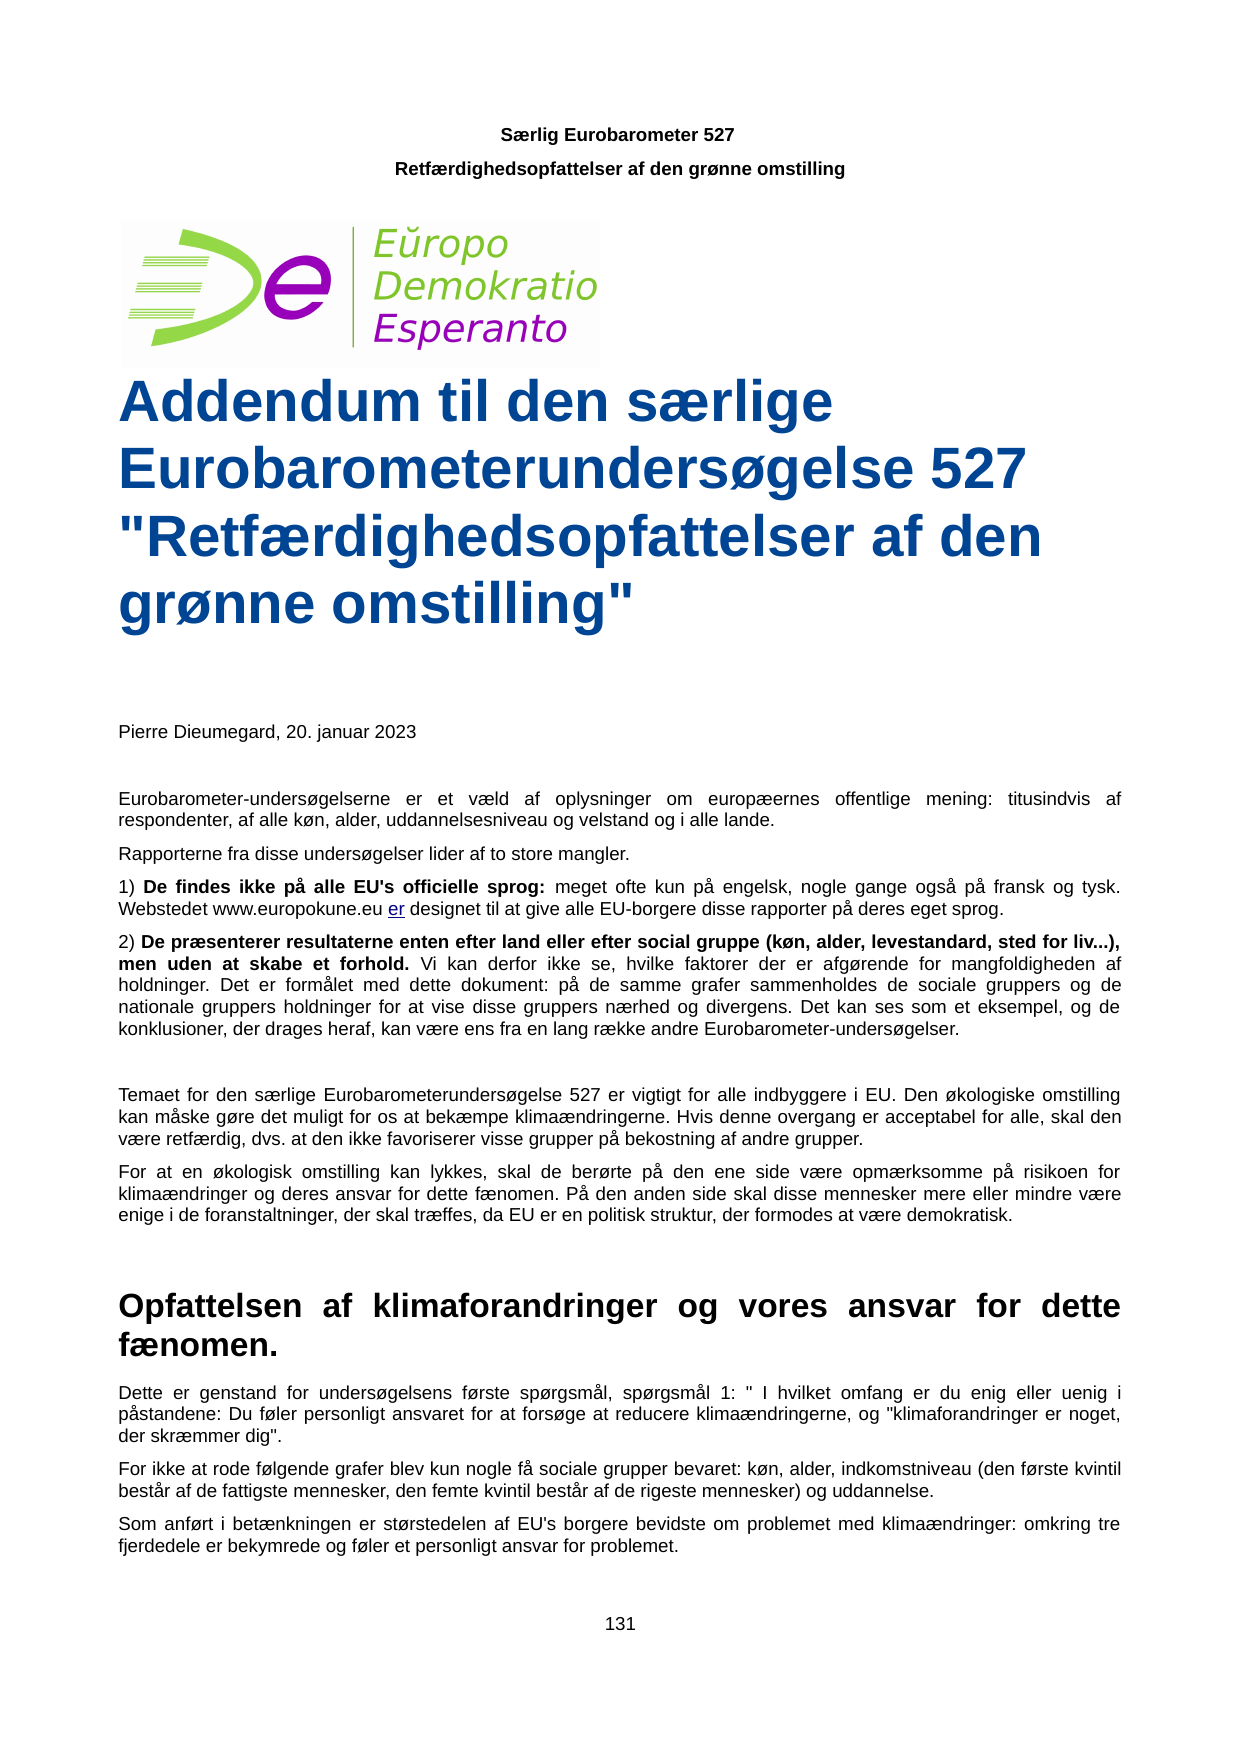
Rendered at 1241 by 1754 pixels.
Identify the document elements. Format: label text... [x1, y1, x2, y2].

text Som anført i betænkningen er størstedelen af EU's borgere bevidste om problemet med klimaændringer: omkring tre fjerdedele er bekymrede og føler et personligt ansvar for problemet. [118, 1513, 1122, 1556]
text Rapporterne fra disse undersøgelser lider af to store mangler. [118, 843, 1122, 864]
picture [121, 220, 601, 368]
text Eurobarometer-undersøgelserne er et væld af oplysninger om europæernes offentlige mening: titusindvis af respondenter, af alle køn, alder, uddannelsesniveau og velstand og i alle lande. [118, 788, 1122, 831]
text 1) De findes ikke på alle EU's officielle sprog: meget ofte kun på engelsk, nogle gange også på fransk og tysk. Webstedet www.europokune.eu er designet til at give alle EU-borgere disse rapporter på deres eget sprog. [118, 876, 1122, 919]
text Pierre Dieumegard, 20. januar 2023 [118, 721, 1122, 742]
text 2) De præsenterer resultaterne enten efter land eller efter social gruppe (køn, alder, levestandard, sted for liv...), men uden at skabe et forhold. Vi kan derfor ikke se, hvilke faktorer der er afgørende for mangfoldigheden af holdninger. Det er formålet med dette dokument: på de samme grafer sammenholdes de sociale gruppers og de nationale gruppers holdninger for at vise disse gruppers nærhed og divergens. Det kan ses som et eksempel, og de konklusioner, der drages heraf, kan være ens fra en lang række andre Eurobarometer-undersøgelser. [118, 931, 1122, 1039]
text Temaet for den særlige Eurobarometerundersøgelse 527 er vigtigt for alle indbyggere i EU. Den økologiske omstilling kan måske gøre det muligt for os at bekæmpe klimaændringerne. Hvis denne overgang er acceptabel for alle, skal den være retfærdig, dvs. at den ikke favoriserer visse grupper på bekostning af andre grupper. [118, 1084, 1122, 1149]
text For ikke at rode følgende grafer blev kun nogle få sociale grupper bevaret: køn, alder, indkomstniveau (den første kvintil består af de fattigste mennesker, den femte kvintil består af de rigeste mennesker) og uddannelse. [118, 1458, 1122, 1501]
subtitle Addendum til den særlige Eurobarometerundersøgelse 527 "Retfærdighedsopfattelser af den grønne omstilling" [118, 233, 1122, 636]
subtitle Opfattelsen af klimaforandringer og vores ansvar for dette fænomen. [118, 1286, 1122, 1363]
text Dette er genstand for undersøgelsens første spørgsmål, spørgsmål 1: " I hvilket omfang er du enig eller uenig i påstandene: Du føler personligt ansvaret for at forsøge at reducere klimaændringerne, og "klimaforandringer er noget, der skræmmer dig". [118, 1381, 1122, 1446]
text For at en økologisk omstilling kan lykkes, skal de berørte på den ene side være opmærksomme på risikoen for klimaændringer og deres ansvar for dette fænomen. På den anden side skal disse mennesker mere eller mindre være enige i de foranstaltninger, der skal træffes, da EU er en politisk struktur, der formodes at være demokratisk. [118, 1161, 1122, 1226]
